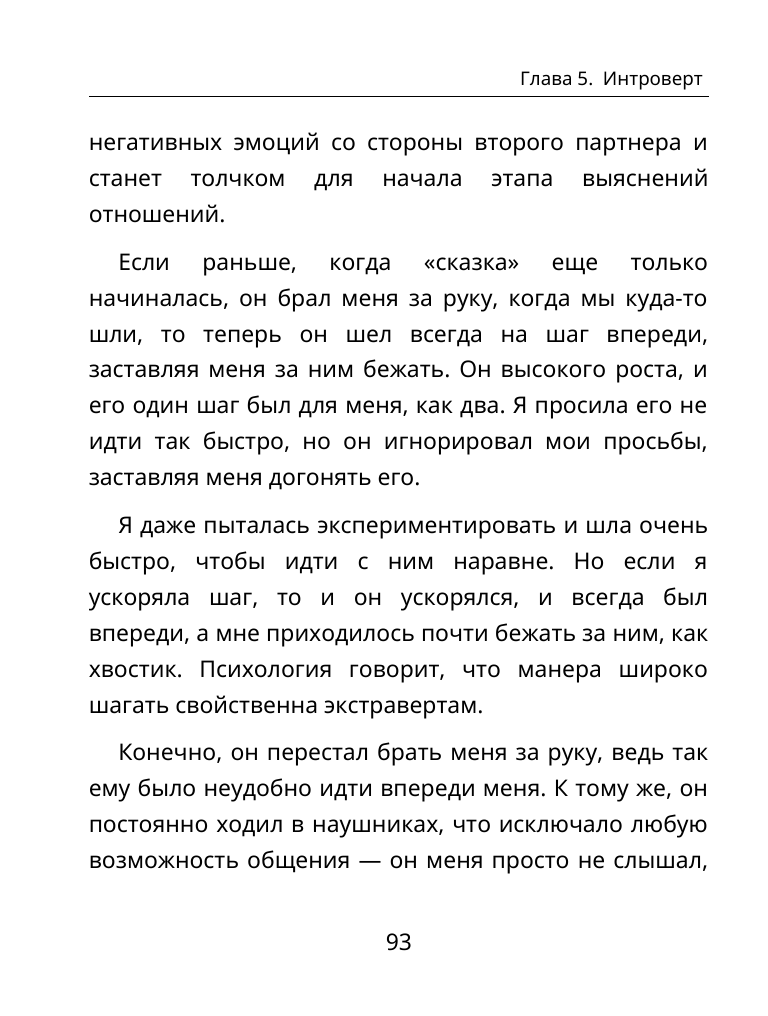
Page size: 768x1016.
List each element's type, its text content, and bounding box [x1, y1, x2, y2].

text Если раньше, когда «сказка» еще только начиналась, он брал меня за руку, когда мы куда-то шли, то теперь он шел всегда на шаг впереди, заставляя меня за ним бежать. Он высокого роста, и его один шаг был для меня, как два. Я просила его не идти так быстро, но он игнорировал мои просьбы, заставляя меня догонять его. [88, 246, 709, 492]
text Конечно, он перестал брать меня за руку, ведь так ему было неудобно идти впереди меня. К тому же, он постоянно ходил в наушниках, что исключало любую возможность общения — он меня просто не слышал, [88, 736, 709, 875]
text Я даже пыталась экспериментировать и шла очень быстро, чтобы идти с ним наравне. Но если я ускоряла шаг, то и он ускорялся, и всегда был впереди, а мне приходилось почти бежать за ним, как хвостик. Психология говорит, что манера широко шагать свойственна экстравертам. [88, 509, 709, 720]
text негативных эмоций со стороны второго партнера и станет толчком для начала этапа выяснений отношений. [88, 126, 709, 229]
